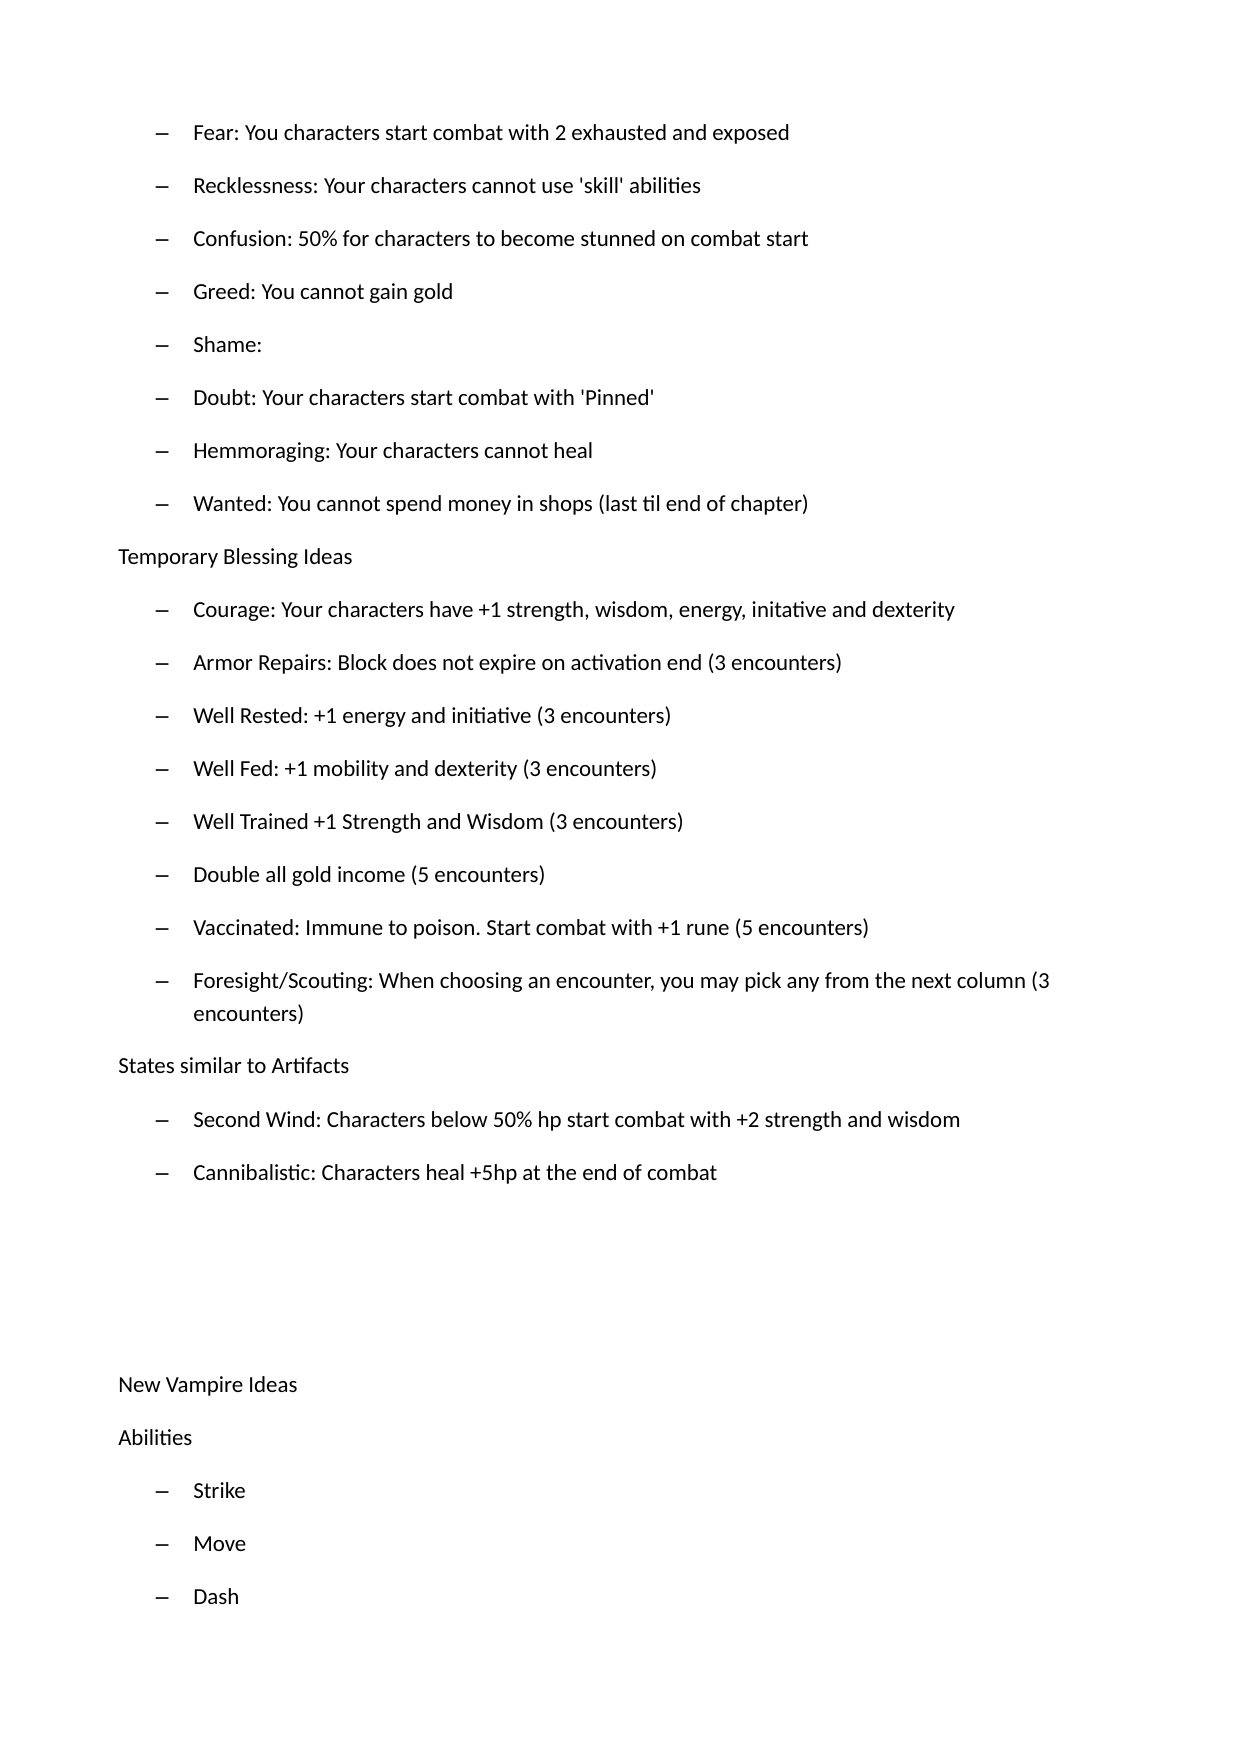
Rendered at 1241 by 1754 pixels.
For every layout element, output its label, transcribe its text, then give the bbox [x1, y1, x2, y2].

list Doubt: Your characters start combat with 'Pinned' [156, 383, 1122, 411]
list Well Rested: +1 energy and initiative (3 encounters) [156, 701, 1122, 729]
list Strike [156, 1476, 1122, 1504]
list Armor Repairs: Block does not expire on activation end (3 encounters) [156, 648, 1122, 676]
list Well Trained +1 Strength and Wisdom (3 encounters) [156, 807, 1122, 835]
list Shame: [156, 330, 1122, 358]
list Greed: You cannot gain gold [156, 277, 1122, 305]
list Wanted: You cannot spend money in shops (last til end of chapter) [156, 489, 1122, 517]
list Dash [156, 1582, 1122, 1610]
text States similar to Artifacts [118, 1052, 1122, 1080]
list Courage: Your characters have +1 strength, wisdom, energy, initative and dexterity [156, 595, 1122, 623]
list Recklessness: Your characters cannot use 'skill' abilities [156, 171, 1122, 199]
text Temporary Blessing Ideas [118, 542, 1122, 570]
list Fear: You characters start combat with 2 exhausted and exposed [156, 118, 1122, 146]
list Double all gold income (5 encounters) [156, 860, 1122, 888]
list Vaccinated: Immune to poison. Start combat with +1 rune (5 encounters) [156, 913, 1122, 941]
text Abilities [118, 1423, 1122, 1451]
list Confusion: 50% for characters to become stunned on combat start [156, 224, 1122, 252]
list Hemmoraging: Your characters cannot heal [156, 436, 1122, 464]
list Foresight/Scouting: When choosing an encounter, you may pick any from the next column (3 encounters) [156, 966, 1122, 1027]
list Cannibalistic: Characters heal +5hp at the end of combat [156, 1158, 1122, 1186]
list Move [156, 1529, 1122, 1557]
text New Vampire Ideas [118, 1370, 1122, 1398]
list Well Fed: +1 mobility and dexterity (3 encounters) [156, 754, 1122, 782]
list Second Wind: Characters below 50% hp start combat with +2 strength and wisdom [156, 1105, 1122, 1133]
